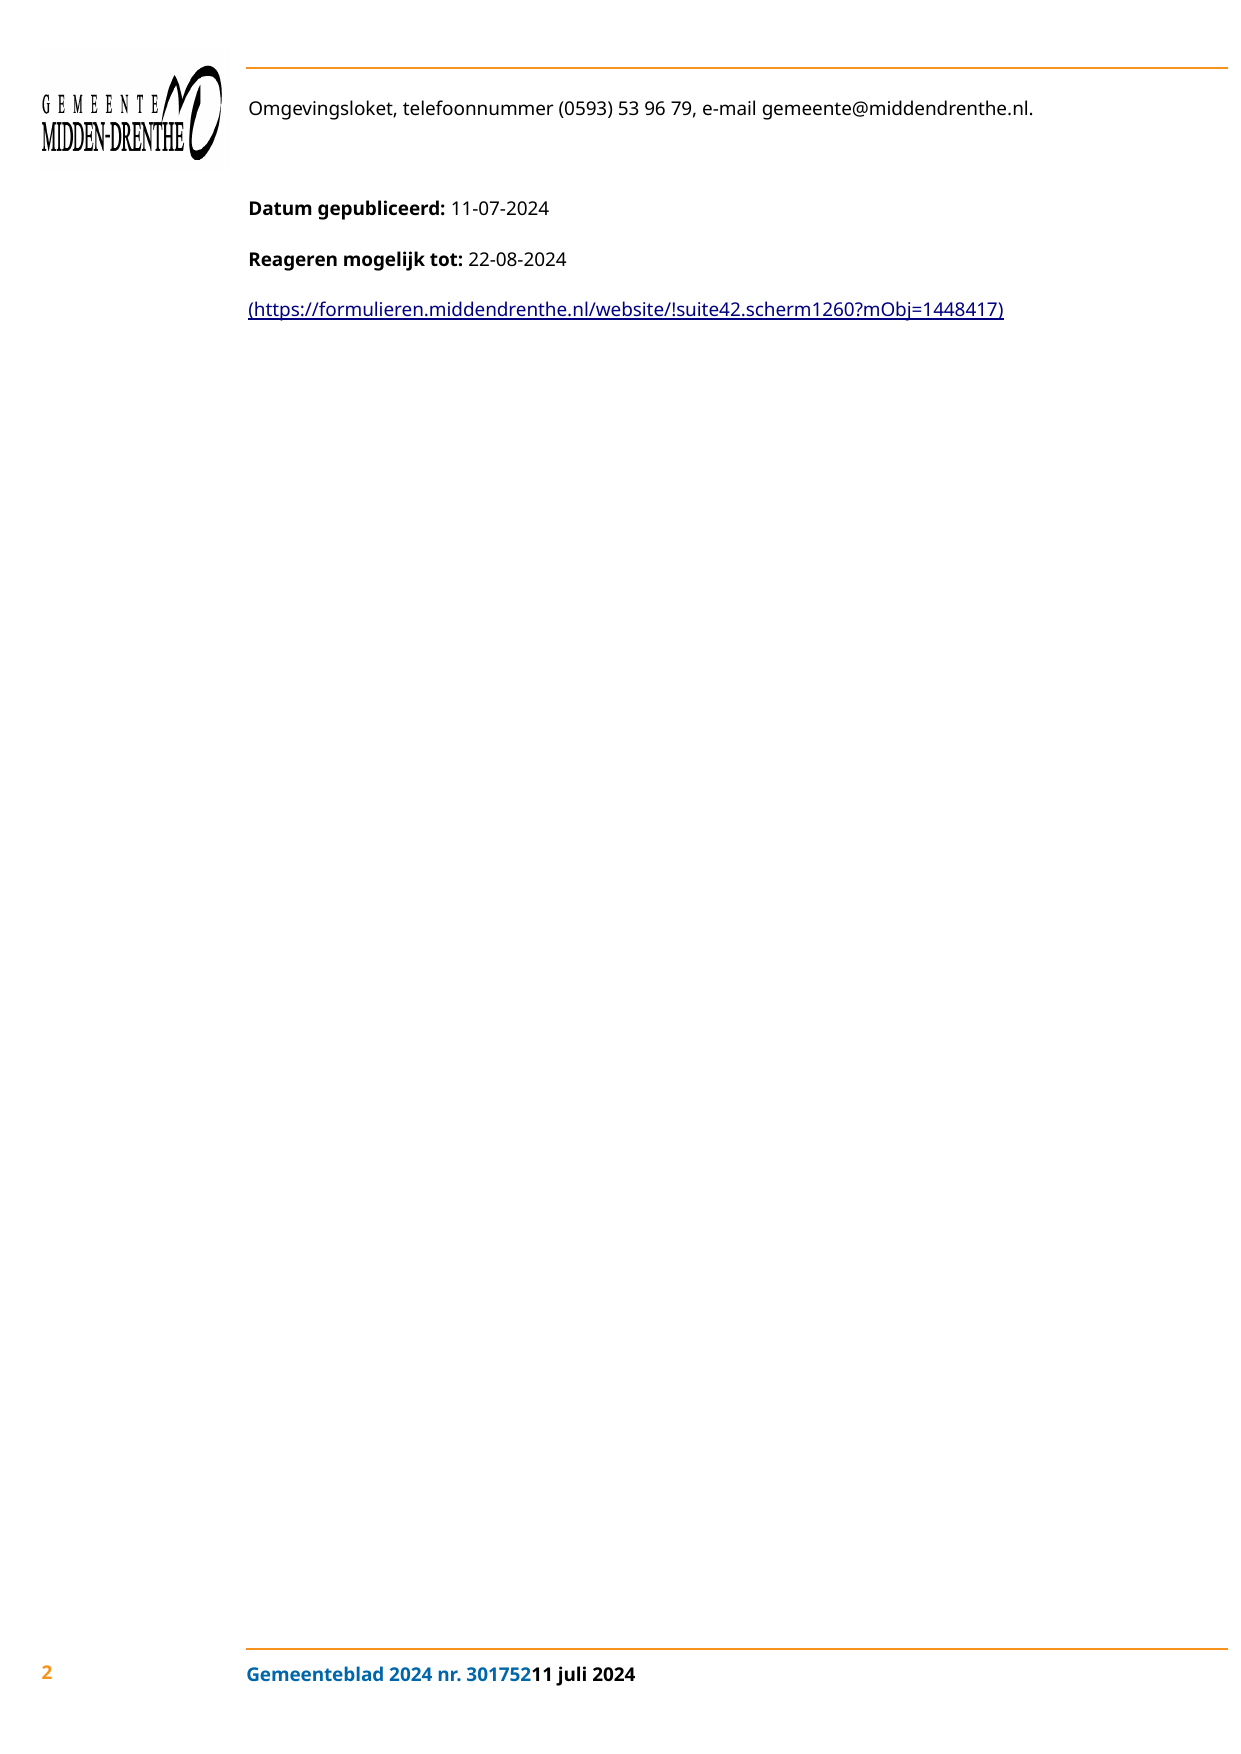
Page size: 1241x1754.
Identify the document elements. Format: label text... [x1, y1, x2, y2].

text (https://formulieren.middendrenthe.nl/website/!suite42.scherm1260?mObj=1448417) [248, 296, 1152, 322]
text Reageren mogelijk tot: 22-08-2024 [248, 246, 1152, 272]
text Datum gepubliceerd: 11-07-2024 [248, 196, 1152, 221]
picture [41, 47, 231, 172]
text Omgevingsloket, telefoonnummer (0593) 53 96 79, e-mail gemeente@middendrenthe.nl. [248, 95, 1152, 121]
